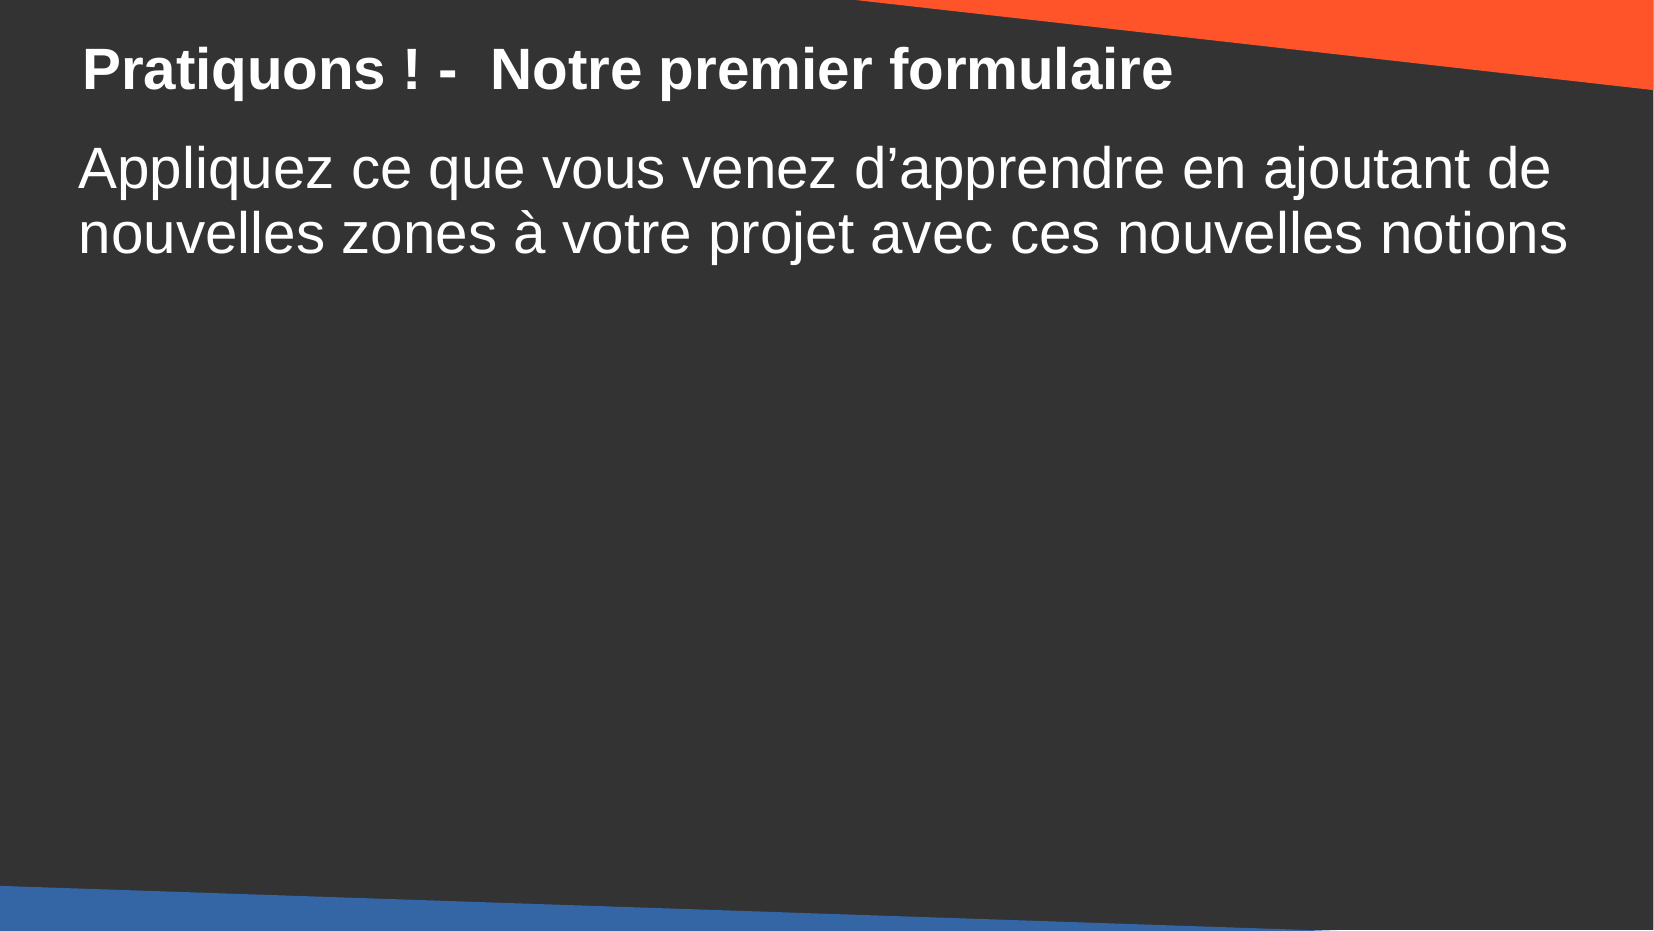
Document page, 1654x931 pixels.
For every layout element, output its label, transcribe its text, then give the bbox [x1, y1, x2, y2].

title Pratiquons ! - Notre premier formulaire [82, 37, 1571, 114]
text_box [855, 0, 1654, 91]
list Appliquez ce que vous venez d’apprendre en ajoutant de nouvelles zones à votre projet avec ces nouvelles notions [78, 135, 1618, 319]
text_box [0, 885, 1337, 931]
